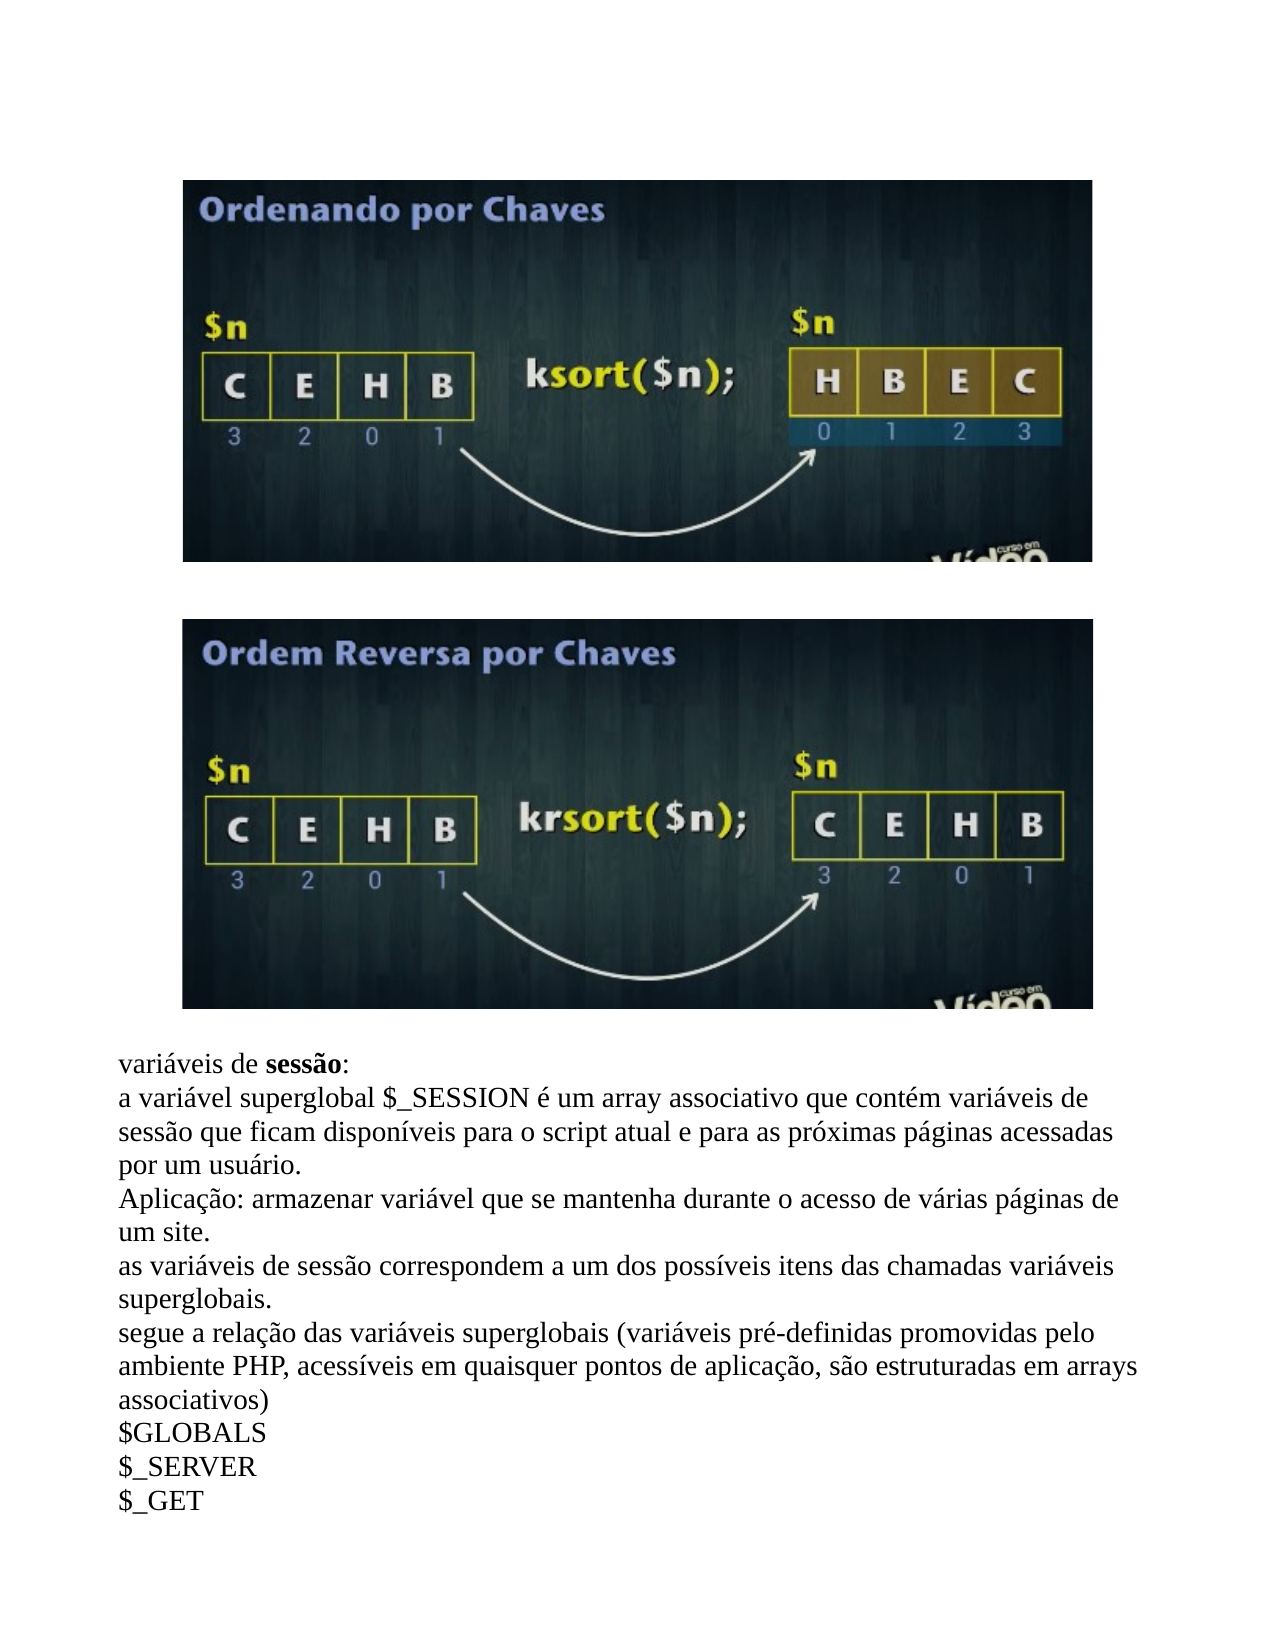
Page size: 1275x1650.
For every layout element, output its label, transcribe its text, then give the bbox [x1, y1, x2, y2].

picture [182, 180, 1093, 562]
picture [182, 619, 1094, 1009]
text variáveis de sessão: a variável superglobal $_SESSION é um array associativo que contém variáveis de sessão que ficam disponíveis para o script atual e para as próximas páginas acessadas por um usuário. Aplicação: armazenar variável que se mantenha durante o acesso de várias páginas de um site. as variáveis de sessão correspondem a um dos possíveis itens das chamadas variáveis superglobais. segue a relação das variáveis superglobais (variáveis pré-definidas promovidas pelo ambiente PHP, acessíveis em quaisquer pontos de aplicação, são estruturadas em arrays associativos) $GLOBALS $_SERVER $_GET [118, 1047, 1157, 1516]
